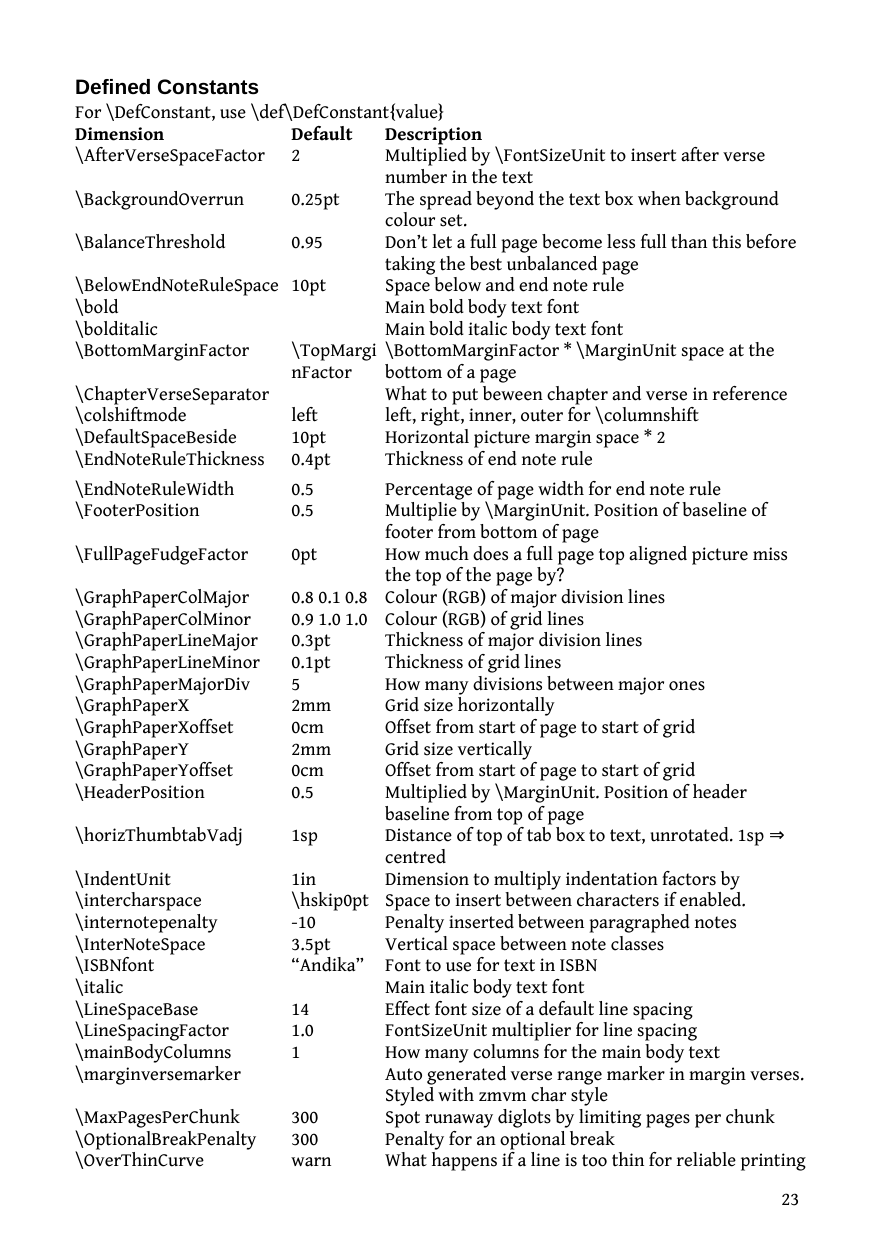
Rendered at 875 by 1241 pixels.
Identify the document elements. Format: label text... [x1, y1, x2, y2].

table_cell \⁠GraphPaperLineMinor [75, 652, 291, 673]
table_cell What happens if a line is too thin for reliable printing [385, 1150, 816, 1172]
table_cell 1sp [291, 825, 385, 868]
table_cell Spot runaway diglots by limiting pages per chunk [385, 1107, 816, 1128]
table_cell warn [291, 1150, 385, 1172]
table_cell FontSizeUnit multiplier for line spacing [385, 1020, 816, 1042]
table_cell \IndentUnit [75, 869, 291, 890]
table_header Description [385, 124, 816, 146]
table_cell \LineSpacingFactor [75, 1020, 291, 1042]
table_cell 0.95 [291, 232, 385, 276]
table_cell \bolditalic [75, 319, 291, 341]
table_cell left [291, 406, 385, 427]
table_cell 3.5pt [291, 934, 385, 955]
table_cell 0cm [291, 717, 385, 738]
table_cell \GraphPaperX [75, 695, 291, 717]
table_cell Don’t let a full page become less full than this before taking the best unbalanced page [385, 232, 816, 276]
table_cell Distance of top of tab box to text, unrotated. 1sp ⇒ centred [385, 825, 816, 868]
table_cell \GraphPaperColMajor [75, 587, 291, 608]
table_cell 0.25pt [291, 189, 385, 232]
table_cell \ISBNfont [75, 955, 291, 977]
table_cell 5 [291, 674, 385, 695]
table_cell How much does a full page top aligned picture miss the top of the page by? [385, 544, 816, 587]
table_cell \⁠ChapterVerseSeparator [75, 384, 291, 406]
table_cell Font to use for text in ISBN [385, 955, 816, 977]
table_cell \marginversemarker [75, 1064, 291, 1107]
table_cell 0.9 1.0 1.0 [291, 609, 385, 630]
table_cell \italic [75, 977, 291, 998]
table_cell Penalty for an optional break [385, 1129, 816, 1150]
table_cell “Andika” [291, 955, 385, 977]
table_cell Main bold italic body text font [385, 319, 816, 341]
table_cell How many divisions between major ones [385, 674, 816, 695]
table_cell 0.4pt [291, 449, 385, 478]
table_cell \DefaultSpaceBeside [75, 427, 291, 449]
table_cell 300 [291, 1107, 385, 1128]
table_cell 0pt [291, 544, 385, 587]
table_cell \FooterPosition [75, 500, 291, 543]
table_cell \horizThumbtabVadj [75, 825, 291, 868]
table_cell \OverThinCurve [75, 1150, 291, 1172]
table_cell Percentage of page width for end note rule [385, 479, 816, 500]
table_cell Offset from start of page to start of grid [385, 760, 816, 782]
table_cell \⁠EndNoteRuleThickness [75, 449, 291, 478]
table_cell \FullPageFudgeFactor [75, 544, 291, 587]
table_cell Penalty inserted between paragraphed notes [385, 912, 816, 933]
table_header Default [291, 124, 385, 146]
table_cell [291, 1064, 385, 1107]
table_cell \hskip0pt [291, 890, 385, 912]
table_cell \GraphPaperMajorDiv [75, 674, 291, 695]
table_cell Auto generated verse range marker in margin verses. Styled with zmvm char style [385, 1064, 816, 1107]
table_cell [291, 297, 385, 319]
table_cell 0.3pt [291, 630, 385, 652]
table_cell 300 [291, 1129, 385, 1150]
table_cell \MaxPagesPerChunk [75, 1107, 291, 1128]
table_cell Grid size vertically [385, 739, 816, 760]
table_cell \GraphPaperY [75, 739, 291, 760]
table_cell Multiplie by \MarginUnit. Position of baseline of footer from bottom of page [385, 500, 816, 543]
list For \DefConstant, use \def\DefConstant{value} [75, 102, 799, 124]
table_header Dimension [75, 124, 291, 146]
table_cell Grid size horizontally [385, 695, 816, 717]
table_cell Multiplied by \MarginUnit. Position of header baseline from top of page [385, 782, 816, 825]
table_cell \⁠TopMarginFactor [291, 341, 385, 384]
table_cell 2mm [291, 695, 385, 717]
table_cell \GraphPaperYoffset [75, 760, 291, 782]
table_cell \GraphPaperColMinor [75, 609, 291, 630]
table_cell 2 [291, 146, 385, 189]
table_cell The spread beyond the text box when background colour set. [385, 189, 816, 232]
table_cell 0.5 [291, 479, 385, 500]
table_cell \BackgroundOverrun [75, 189, 291, 232]
table_cell Space below and end note rule [385, 276, 816, 297]
subtitle Defined Constants [75, 75, 799, 99]
table_cell \LineSpaceBase [75, 999, 291, 1020]
table_cell 10pt [291, 427, 385, 449]
table_cell Effect font size of a default line spacing [385, 999, 816, 1020]
table_cell 1.0 [291, 1020, 385, 1042]
table_cell 1 [291, 1042, 385, 1063]
table_cell \⁠AfterVerseSpaceFactor [75, 146, 291, 189]
table_cell Thickness of end note rule [385, 449, 816, 478]
table_cell \colshiftmode [75, 406, 291, 427]
table_cell 14 [291, 999, 385, 1020]
table_cell Colour (RGB) of major division lines [385, 587, 816, 608]
table_cell 0.5 [291, 782, 385, 825]
table_cell \intercharspace [75, 890, 291, 912]
table_cell Horizontal picture margin space * 2 [385, 427, 816, 449]
table_cell \bold [75, 297, 291, 319]
table_cell 10pt [291, 276, 385, 297]
table_cell Dimension to multiply indentation factors by [385, 869, 816, 890]
table_cell left, right, inner, outer for \⁠columnshift [385, 406, 816, 427]
table_cell [291, 319, 385, 341]
table_cell \EndNoteRuleWidth [75, 479, 291, 500]
table_cell 0cm [291, 760, 385, 782]
table_cell 0.5 [291, 500, 385, 543]
table_cell Thickness of grid lines [385, 652, 816, 673]
table_cell Thickness of major division lines [385, 630, 816, 652]
table_cell Multiplied by \FontSizeUnit to insert after verse number in the text [385, 146, 816, 189]
table_cell Space to insert between characters if enabled. [385, 890, 816, 912]
table_cell 1in [291, 869, 385, 890]
table_cell \internotepenalty [75, 912, 291, 933]
table_cell [291, 384, 385, 406]
table_cell What to put beween chapter and verse in reference [385, 384, 816, 406]
table_cell 0.1pt [291, 652, 385, 673]
table_cell Vertical space between note classes [385, 934, 816, 955]
table_cell -10 [291, 912, 385, 933]
table_cell How many columns for the main body text [385, 1042, 816, 1063]
table_cell \GraphPaperXoffset [75, 717, 291, 738]
table_cell \BottomMarginFactor [75, 341, 291, 384]
table_cell \InterNoteSpace [75, 934, 291, 955]
table_cell \⁠BelowEndNoteRuleSpace [75, 276, 291, 297]
table_cell \BottomMarginFactor * \MarginUnit space at the bottom of a page [385, 341, 816, 384]
table_cell \mainBodyColumns [75, 1042, 291, 1063]
table_cell Colour (RGB) of grid lines [385, 609, 816, 630]
table_cell \BalanceThreshold [75, 232, 291, 276]
table_cell 2mm [291, 739, 385, 760]
table_cell \HeaderPosition [75, 782, 291, 825]
table_cell Main italic body text font [385, 977, 816, 998]
table_cell 0.8 0.1 0.8 [291, 587, 385, 608]
table_cell \⁠GraphPaperLineMajor [75, 630, 291, 652]
table_cell Main bold body text font [385, 297, 816, 319]
table_cell Offset from start of page to start of grid [385, 717, 816, 738]
table_cell \OptionalBreakPenalty [75, 1129, 291, 1150]
table_cell [291, 977, 385, 998]
